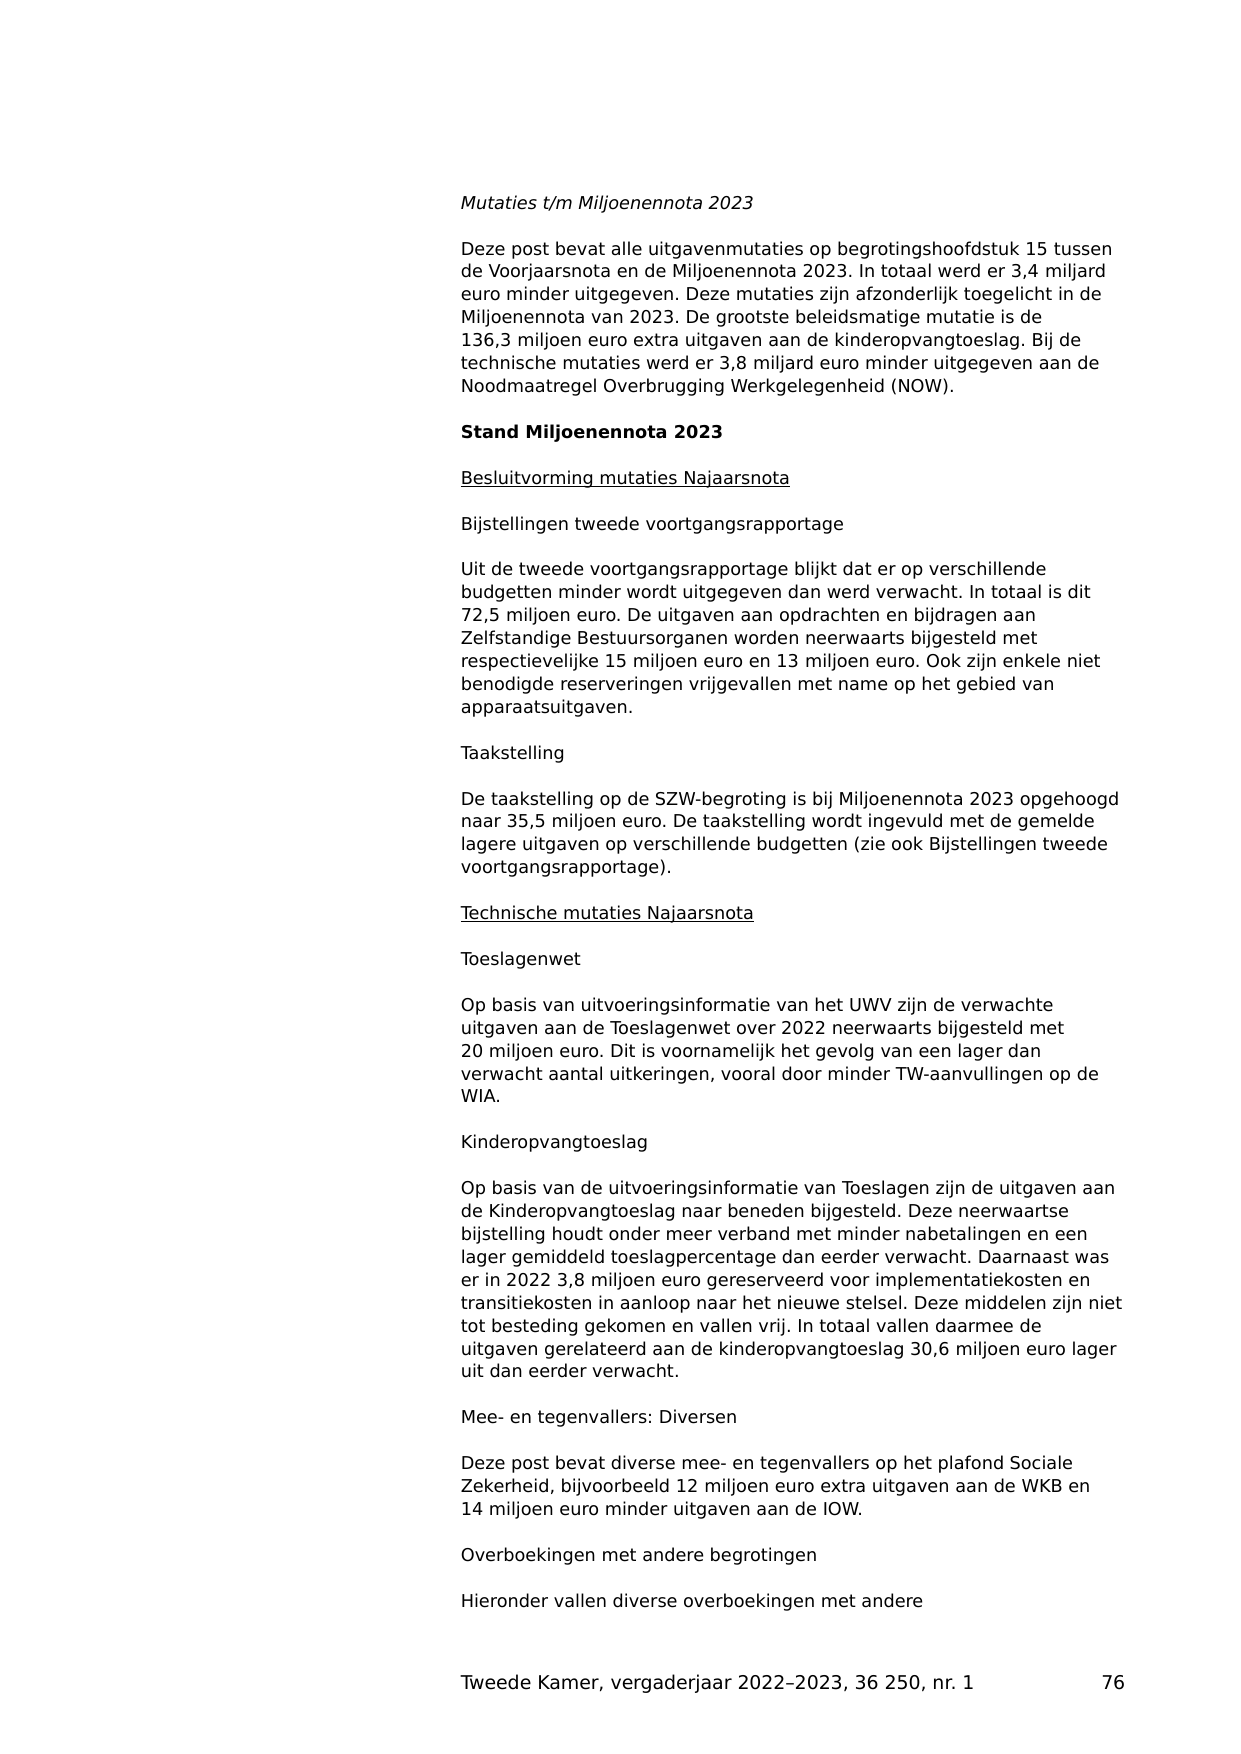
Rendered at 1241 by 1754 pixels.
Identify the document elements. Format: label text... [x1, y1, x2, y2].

text De taakstelling op de SZW-begroting is bij Miljoenennota 2023 opgehoogd naar 35,5 miljoen euro. De taakstelling wordt ingevuld met de gemelde lagere uitgaven op verschillende budgetten (zie ook Bijstellingen tweede voortgangsrapportage). [461, 787, 1125, 878]
text Toeslagenwet [461, 947, 1125, 970]
text Uit de tweede voortgangsrapportage blijkt dat er op verschillende budgetten minder wordt uitgegeven dan werd verwacht. In totaal is dit 72,5 miljoen euro. De uitgaven aan opdrachten en bijdragen aan Zelfstandige Bestuursorganen worden neerwaarts bijgesteld met respectievelijke 15 miljoen euro en 13 miljoen euro. Ook zijn enkele niet benodigde reserveringen vrijgevallen met name op het gebied van apparaatsuitgaven. [461, 557, 1125, 718]
text Bijstellingen tweede voortgangsrapportage [461, 512, 1125, 534]
text Hieronder vallen diverse overboekingen met andere [461, 1589, 1125, 1612]
text Stand Miljoenennota 2023 [461, 420, 1125, 443]
text Op basis van de uitvoeringsinformatie van Toeslagen zijn de uitgaven aan de Kinderopvangtoeslag naar beneden bijgesteld. Deze neerwaartse bijstelling houdt onder meer verband met minder nabetalingen en een lager gemiddeld toeslagpercentage dan eerder verwacht. Daarnaast was er in 2022 3,8 miljoen euro gereserveerd voor implementatiekosten en transitiekosten in aanloop naar het nieuwe stelsel. Deze middelen zijn niet tot besteding gekomen en vallen vrij. In totaal vallen daarmee de uitgaven gerelateerd aan de kinderopvangtoeslag 30,6 miljoen euro lager uit dan eerder verwacht. [461, 1176, 1125, 1382]
text Deze post bevat diverse mee- en tegenvallers op het plafond Sociale Zekerheid, bijvoorbeeld 12 miljoen euro extra uitgaven aan de WKB en 14 miljoen euro minder uitgaven aan de IOW. [461, 1451, 1125, 1520]
text Deze post bevat alle uitgavenmutaties op begrotingshoofdstuk 15 tussen de Voorjaarsnota en de Miljoenennota 2023. In totaal werd er 3,4 miljard euro minder uitgegeven. Deze mutaties zijn afzonderlijk toegelicht in de Miljoenennota van 2023. De grootste beleidsmatige mutatie is de 136,3 miljoen euro extra uitgaven aan de kinderopvangtoeslag. Bij de technische mutaties werd er 3,8 miljard euro minder uitgegeven aan de Noodmaatregel Overbrugging Werkgelegenheid (NOW). [461, 237, 1125, 397]
text Overboekingen met andere begrotingen [461, 1543, 1125, 1566]
text Kinderopvangtoeslag [461, 1130, 1125, 1153]
text Besluitvorming mutaties Najaarsnota [461, 466, 1125, 489]
text Mutaties t/m Miljoenennota 2023 [461, 191, 1125, 214]
text Op basis van uitvoeringsinformatie van het UWV zijn de verwachte uitgaven aan de Toeslagenwet over 2022 neerwaarts bijgesteld met 20 miljoen euro. Dit is voornamelijk het gevolg van een lager dan verwacht aantal uitkeringen, vooral door minder TW-aanvullingen op de WIA. [461, 993, 1125, 1107]
text Taakstelling [461, 741, 1125, 764]
text Technische mutaties Najaarsnota [461, 901, 1125, 924]
text Mee- en tegenvallers: Diversen [461, 1405, 1125, 1428]
